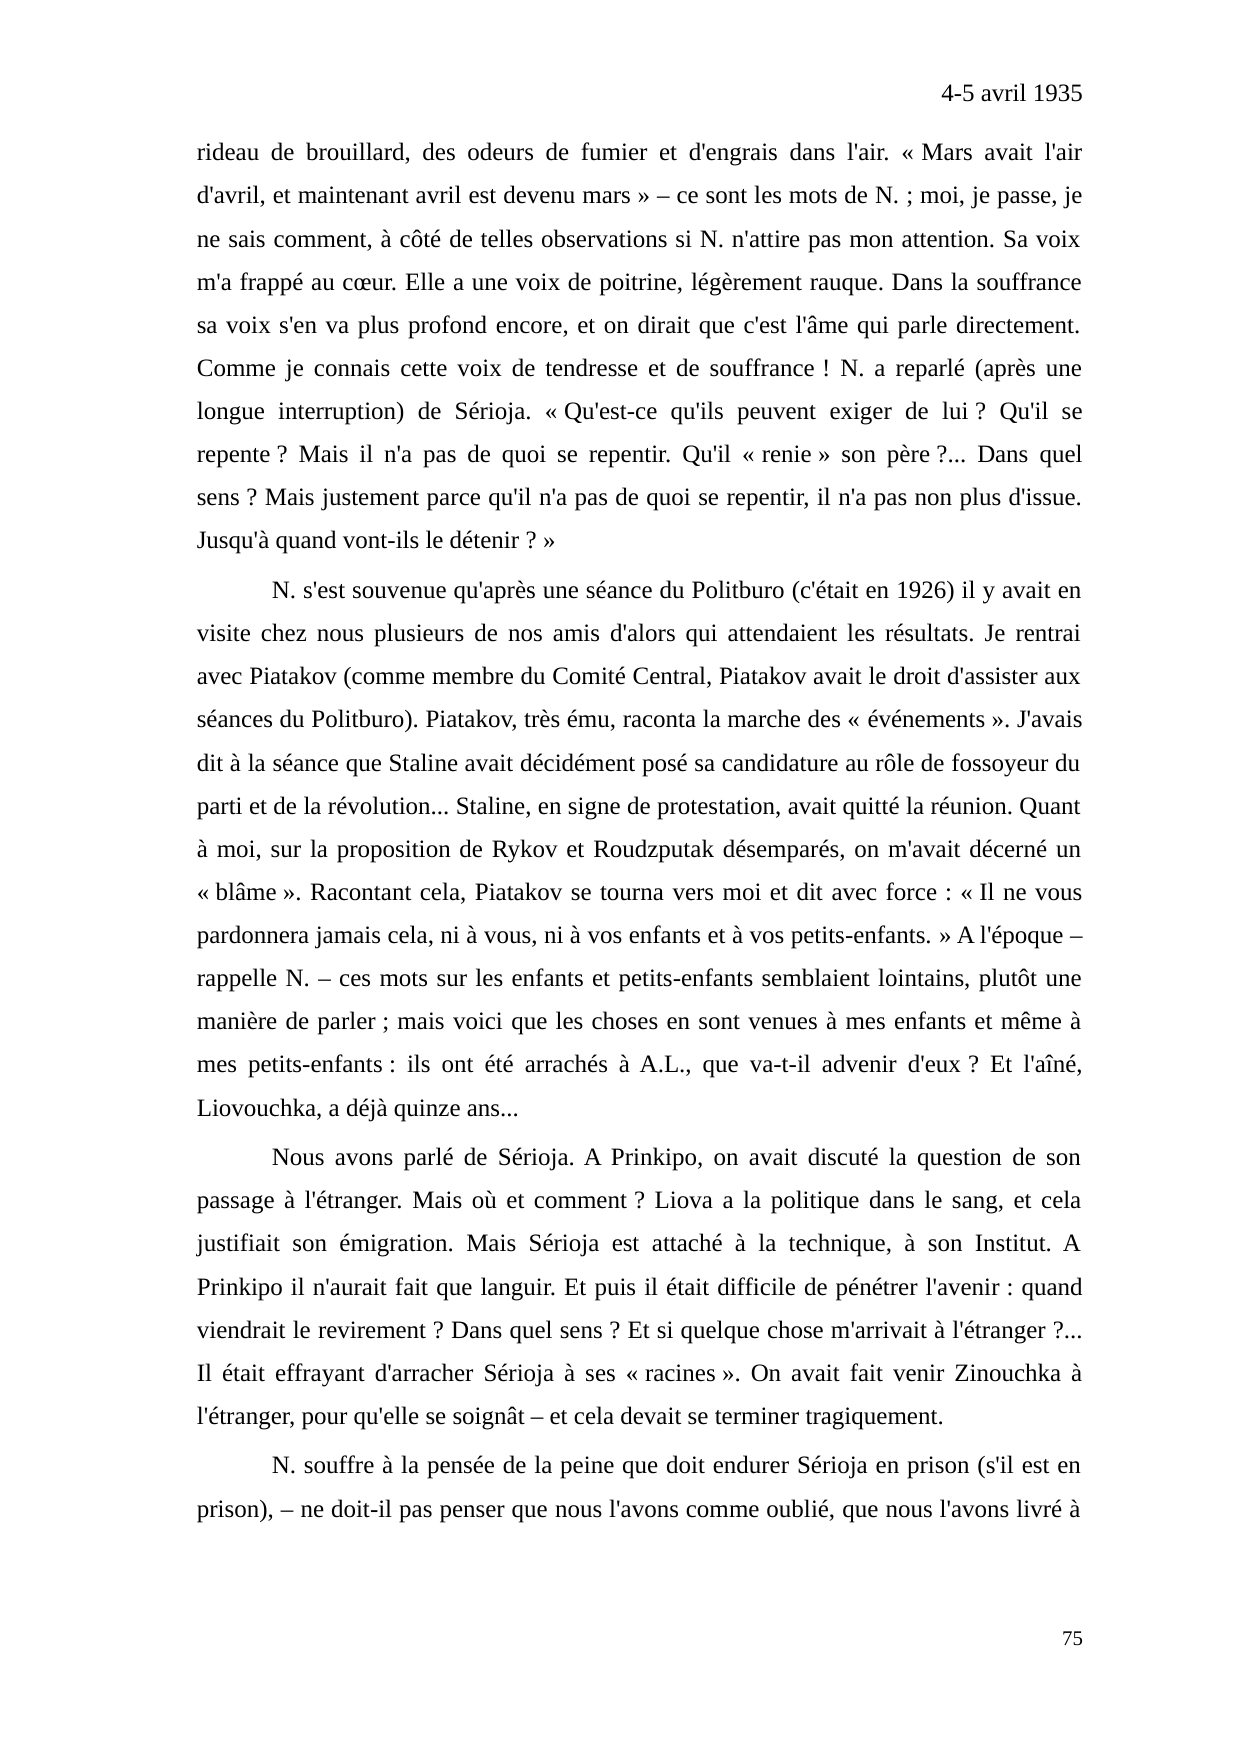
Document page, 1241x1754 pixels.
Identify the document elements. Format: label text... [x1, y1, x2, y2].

text rideau de brouillard, des odeurs de fumier et d'engrais dans l'air. « Mars avait l'air d'avril, et maintenant avril est devenu mars » – ce sont les mots de N. ; moi, je passe, je ne sais comment, à côté de telles observations si N. n'attire pas mon attention. Sa voix m'a frappé au cœur. Elle a une voix de poitrine, légèrement rauque. Dans la souffrance sa voix s'en va plus profond encore, et on dirait que c'est l'âme qui parle directement. Comme je connais cette voix de tendresse et de souffrance ! N. a reparlé (après une longue interruption) de Sérioja. « Qu'est-ce qu'ils peuvent exiger de lui ? Qu'il se repente ? Mais il n'a pas de quoi se repentir. Qu'il « renie » son père ?... Dans quel sens ? Mais justement parce qu'il n'a pas de quoi se repentir, il n'a pas non plus d'issue. Jusqu'à quand vont-ils le détenir ? » [197, 137, 1082, 554]
text N. s'est souvenue qu'après une séance du Politburo (c'était en 1926) il y avait en visite chez nous plusieurs de nos amis d'alors qui attendaient les résultats. Je rentrai avec Piatakov (comme membre du Comité Central, Piatakov avait le droit d'assister aux séances du Politburo). Piatakov, très ému, raconta la marche des « événements ». J'avais dit à la séance que Staline avait décidément posé sa candidature au rôle de fossoyeur du parti et de la révolution... Staline, en signe de protestation, avait quitté la réunion. Quant à moi, sur la proposition de Rykov et Roudzputak désemparés, on m'avait décerné un « blâme ». Racontant cela, Piatakov se tourna vers moi et dit avec force : « Il ne vous pardonnera jamais cela, ni à vous, ni à vos enfants et à vos petits-enfants. » A l'époque – rappelle N. – ces mots sur les enfants et petits-enfants semblaient lointains, plutôt une manière de parler ; mais voici que les choses en sont venues à mes enfants et même à mes petits-enfants : ils ont été arrachés à A.L., que va-t-il advenir d'eux ? Et l'aîné, Liovouchka, a déjà quinze ans... [197, 575, 1082, 1121]
text Nous avons parlé de Sérioja. A Prinkipo, on avait discuté la question de son passage à l'étranger. Mais où et comment ? Liova a la politique dans le sang, et cela justifiait son émigration. Mais Sérioja est attaché à la technique, à son Institut. A Prinkipo il n'aurait fait que languir. Et puis il était difficile de pénétrer l'avenir : quand viendrait le revirement ? Dans quel sens ? Et si quelque chose m'arrivait à l'étranger ?... Il était effrayant d'arracher Sérioja à ses « racines ». On avait fait venir Zinouchka à l'étranger, pour qu'elle se soignât – et cela devait se terminer tragiquement. [197, 1142, 1082, 1430]
text N. souffre à la pensée de la peine que doit endurer Sérioja en prison (s'il est en prison), – ne doit-il pas penser que nous l'avons comme oublié, que nous l'avons livré à [197, 1451, 1082, 1522]
